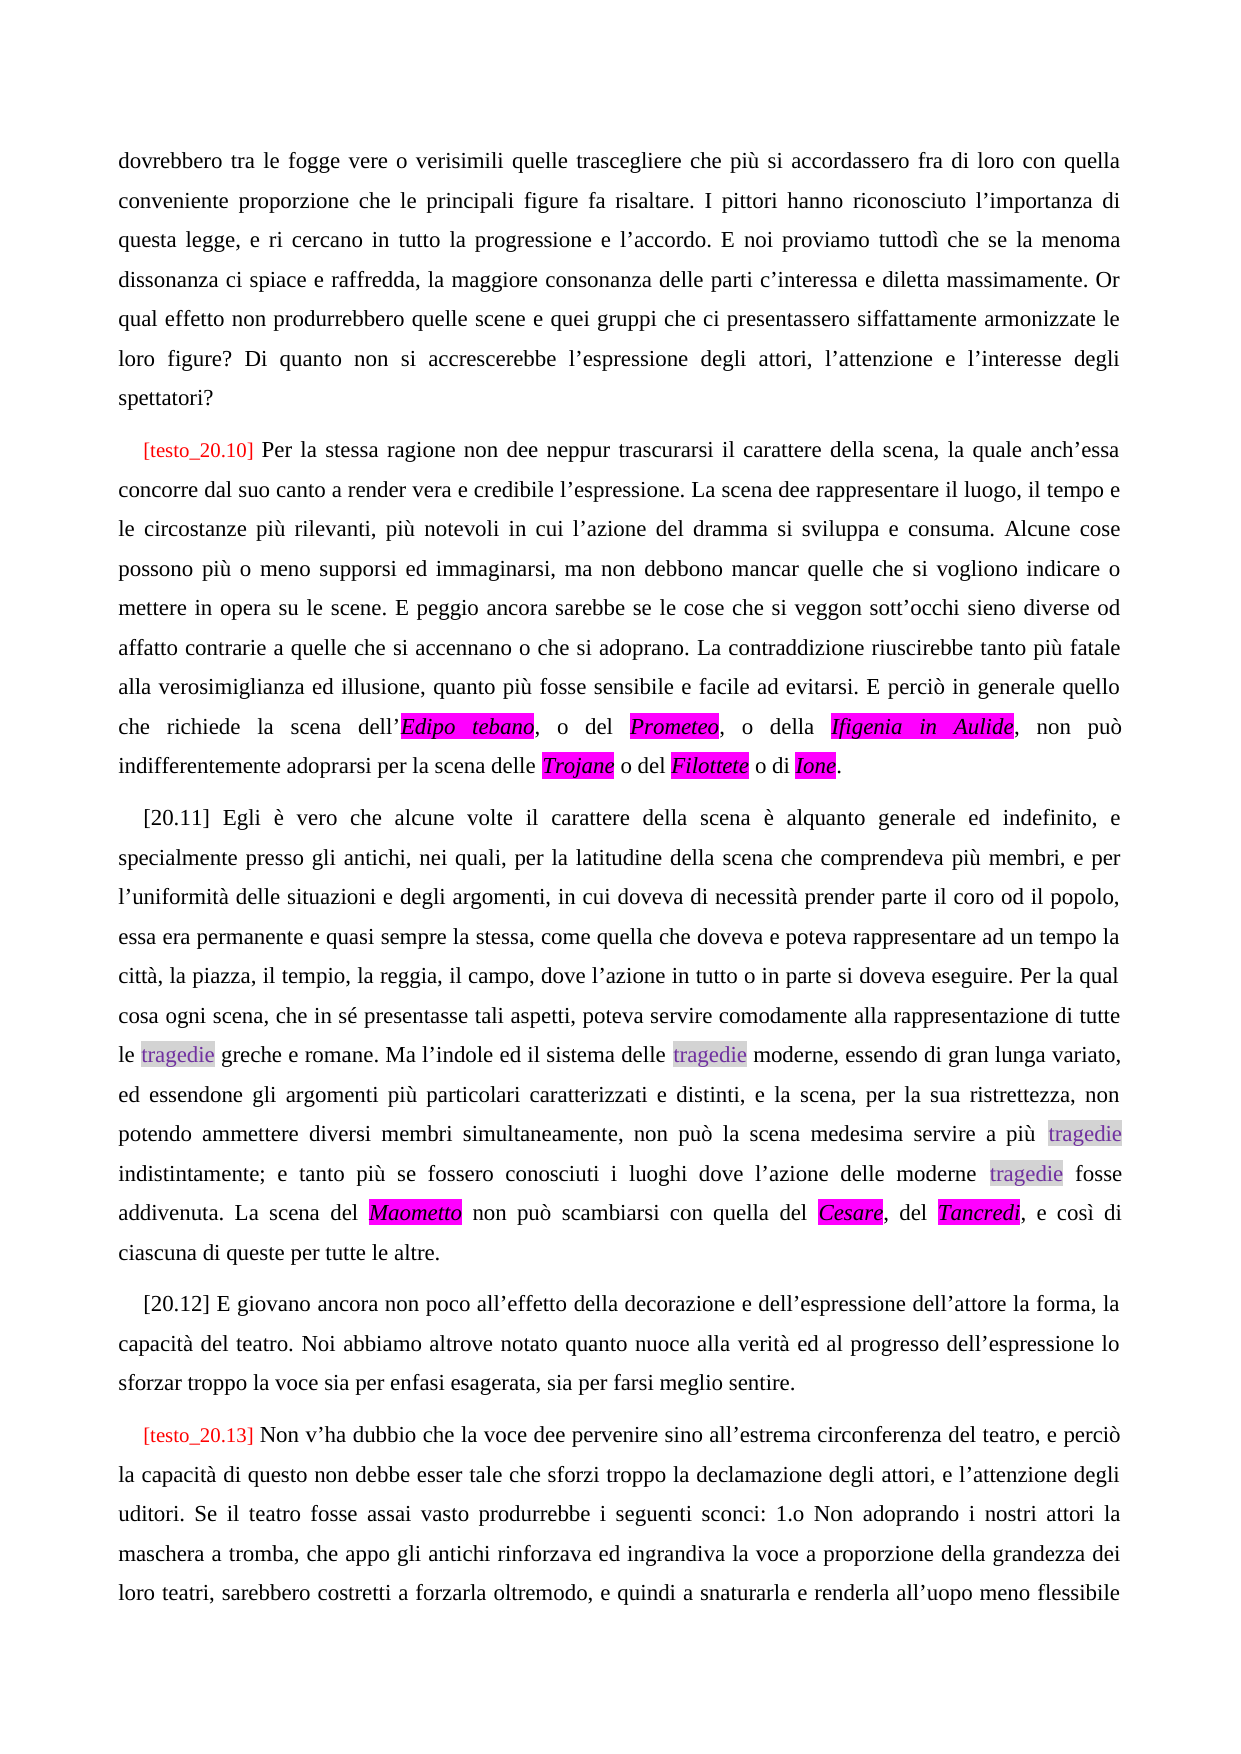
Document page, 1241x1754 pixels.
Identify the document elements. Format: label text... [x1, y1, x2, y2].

text [20.11] Egli è vero che alcune volte il carattere della scena è alquanto generale ed indefinito, e specialmente presso gli antichi, nei quali, per la latitudine della scena che comprendeva più membri, e per l’uniformità delle situazioni e degli argomenti, in cui doveva di necessità prender parte il coro od il popolo, essa era permanente e quasi sempre la stessa, come quella che doveva e poteva rappresentare ad un tempo la città, la piazza, il tempio, la reggia, il campo, dove l’azione in tutto o in parte si doveva eseguire. Per la qual cosa ogni scena, che in sé presentasse tali aspetti, poteva servire comodamente alla rappresentazione di tutte le tragedie greche e romane. Ma l’indole ed il sistema delle tragedie moderne, essendo di gran lunga variato, ed essendone gli argomenti più particolari caratterizzati e distinti, e la scena, per la sua ristrettezza, non potendo ammettere diversi membri simultaneamente, non può la scena medesima servire a più tragedie indistintamente; e tanto più se fossero conosciuti i luoghi dove l’azione delle moderne tragedie fosse addivenuta. La scena del Maometto non può scambiarsi con quella del Cesare, del Tancredi, e così di ciascuna di queste per tutte le altre. [118, 804, 1122, 1265]
text [testo_20.10] Per la stessa ragione non dee neppur trascurarsi il carattere della scena, la quale anch’essa concorre dal suo canto a render vera e credibile l’espressione. La scena dee rappresentare il luogo, il tempo e le circostanze più rilevanti, più notevoli in cui l’azione del dramma si sviluppa e consuma. Alcune cose possono più o meno supporsi ed immaginarsi, ma non debbono mancar quelle che si vogliono indicare o mettere in opera su le scene. E peggio ancora sarebbe se le cose che si veggon sott’occhi sieno diverse od affatto contrarie a quelle che si accennano o che si adoprano. La contraddizione riuscirebbe tanto più fatale alla verosimiglianza ed illusione, quanto più fosse sensibile e facile ad evitarsi. E perciò in generale quello che richiede la scena dell’Edipo tebano, o del Prometeo, o della Ifigenia in Aulide, non può indifferentemente adoprarsi per la scena delle Trojane o del Filottete o di Ione. [118, 436, 1122, 779]
text [testo_20.13] Non v’ha dubbio che la voce dee pervenire sino all’estrema circonferenza del teatro, e perciò la capacità di questo non debbe esser tale che sforzi troppo la declamazione degli attori, e l’attenzione degli uditori. Se il teatro fosse assai vasto produrrebbe i seguenti sconci: 1.o Non adoprando i nostri attori la maschera a tromba, che appo gli antichi rinforzava ed ingrandiva la voce a proporzione della grandezza dei loro teatri, sarebbero costretti a forzarla oltremodo, e quindi a snaturarla e renderla all’uopo meno flessibile [118, 1421, 1122, 1606]
text [20.12] E giovano ancora non poco all’effetto della decorazione e dell’espressione dell’attore la forma, la capacità del teatro. Noi abbiamo altrove notato quanto nuoce alla verità ed al progresso dell’espressione lo sforzar troppo la voce sia per enfasi esagerata, sia per farsi meglio sentire. [118, 1291, 1122, 1396]
text dovrebbero tra le fogge vere o verisimili quelle trascegliere che più si accordassero fra di loro con quella conveniente proporzione che le principali figure fa risaltare. I pittori hanno riconosciuto l’importanza di questa legge, e ri cercano in tutto la progressione e l’accordo. E noi proviamo tuttodì che se la menoma dissonanza ci spiace e raffredda, la maggiore consonanza delle parti c’interessa e diletta massimamente. Or qual effetto non produrrebbero quelle scene e quei gruppi che ci presentassero siffattamente armonizzate le loro figure? Di quanto non si accrescerebbe l’espressione degli attori, l’attenzione e l’interesse degli spettatori? [118, 148, 1122, 411]
